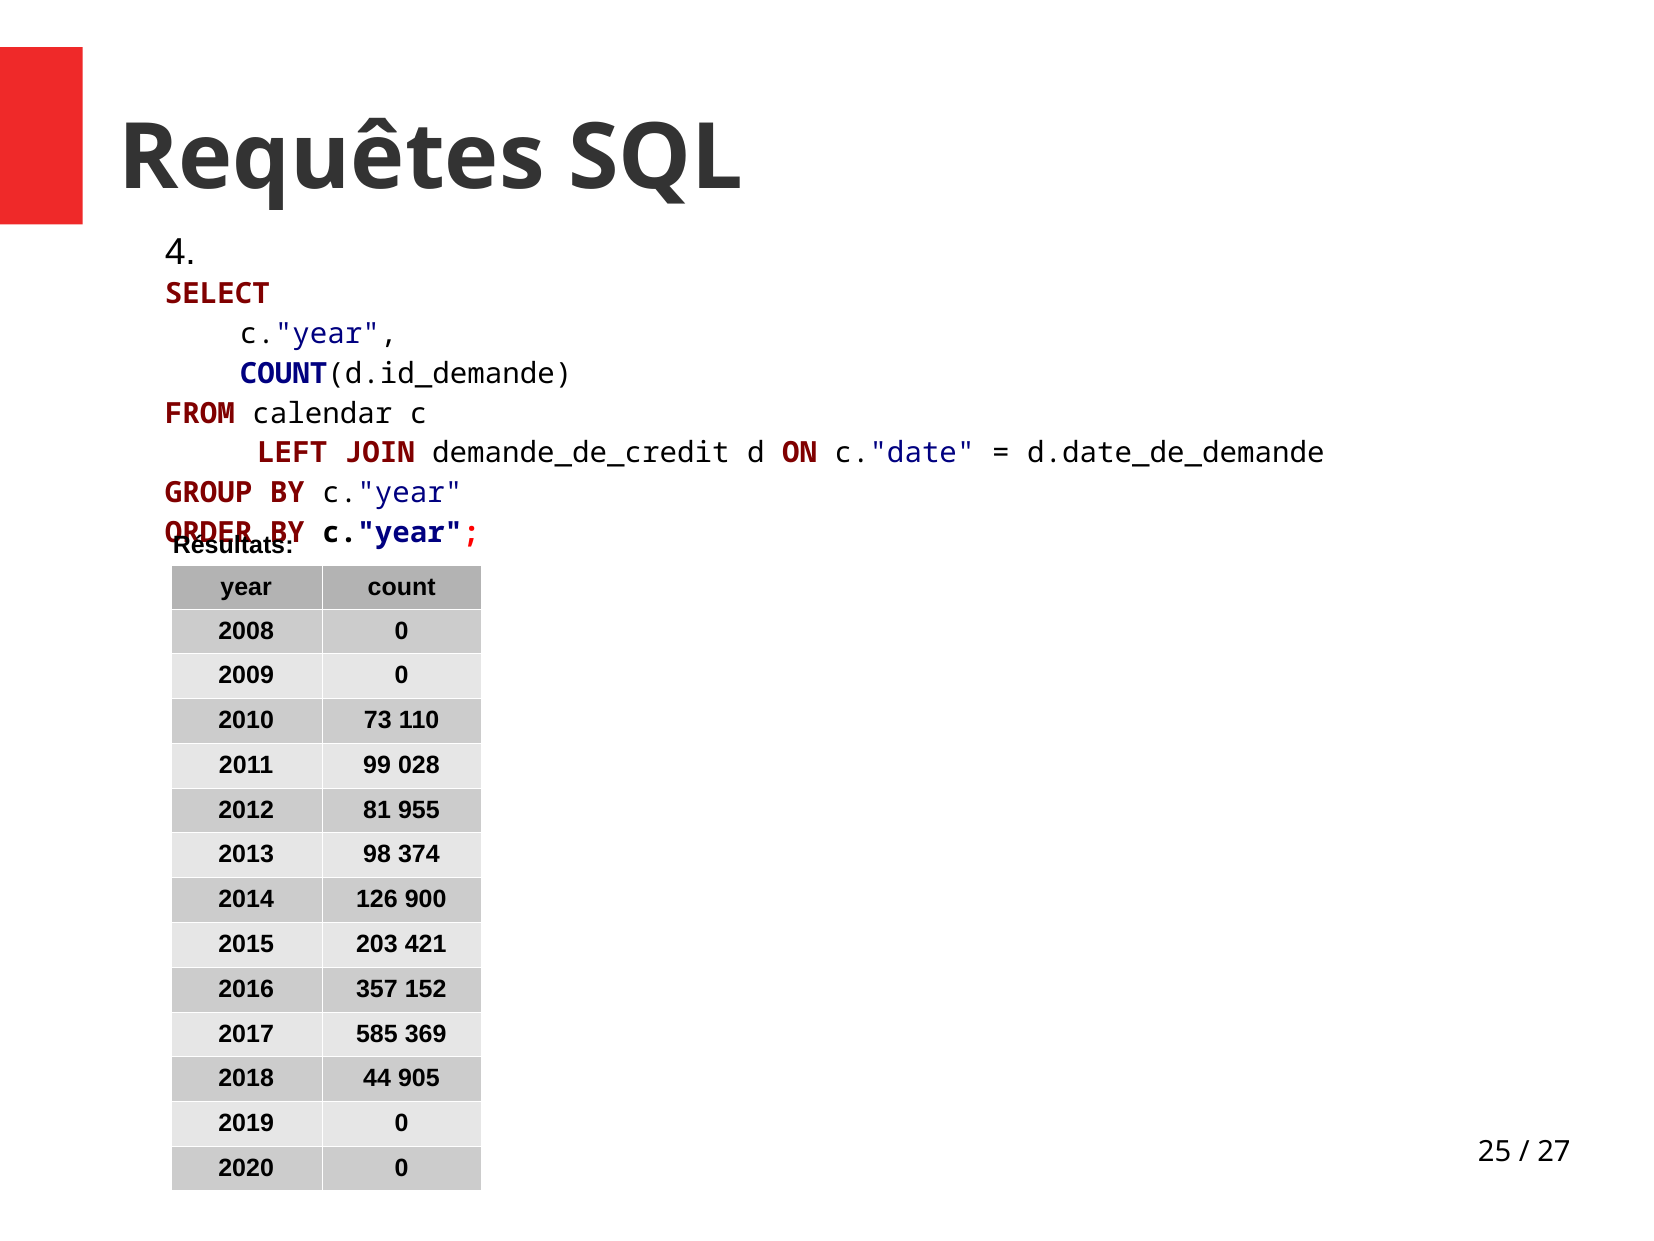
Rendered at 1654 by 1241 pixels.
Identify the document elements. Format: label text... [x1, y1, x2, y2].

table_cell 99 028 [323, 744, 481, 788]
table_cell 44 905 [323, 1057, 481, 1101]
title Requêtes SQL [118, 49, 1571, 257]
table_cell 2010 [172, 699, 322, 743]
table_cell 203 421 [323, 923, 481, 967]
table_cell 585 369 [323, 1013, 481, 1056]
table_cell 81 955 [323, 789, 481, 832]
table_cell 0 [323, 1147, 481, 1190]
table_cell 2011 [172, 744, 322, 788]
table_cell 2020 [172, 1147, 322, 1190]
table_header count [323, 566, 481, 609]
table_header year [172, 566, 322, 609]
table_cell 2019 [172, 1102, 322, 1146]
table_cell 98 374 [323, 833, 481, 877]
table_cell 2013 [172, 833, 322, 877]
table_cell 2016 [172, 968, 322, 1012]
table_cell 2017 [172, 1013, 322, 1056]
table_cell 0 [323, 654, 481, 698]
table_cell 2008 [172, 610, 322, 653]
table_cell 2014 [172, 878, 322, 922]
table_cell 73 110 [323, 699, 481, 743]
text_box 4. SELECT c."year", COUNT(d.id_demande) FROM calendar c LEFT JOIN demande_de_credit d ON c."date" = d.date_de_demande GROUP BY c."year" ORDER BY c."year"; [150, 223, 1340, 520]
table_cell 2012 [172, 789, 322, 832]
table_cell 357 152 [323, 968, 481, 1012]
table_cell 2015 [172, 923, 322, 967]
table_cell 0 [323, 1102, 481, 1146]
table_cell 2018 [172, 1057, 322, 1101]
table_cell 126 900 [323, 878, 481, 922]
table_cell 0 [323, 610, 481, 653]
text_box Résultats: [158, 523, 309, 567]
table_cell 2009 [172, 654, 322, 698]
